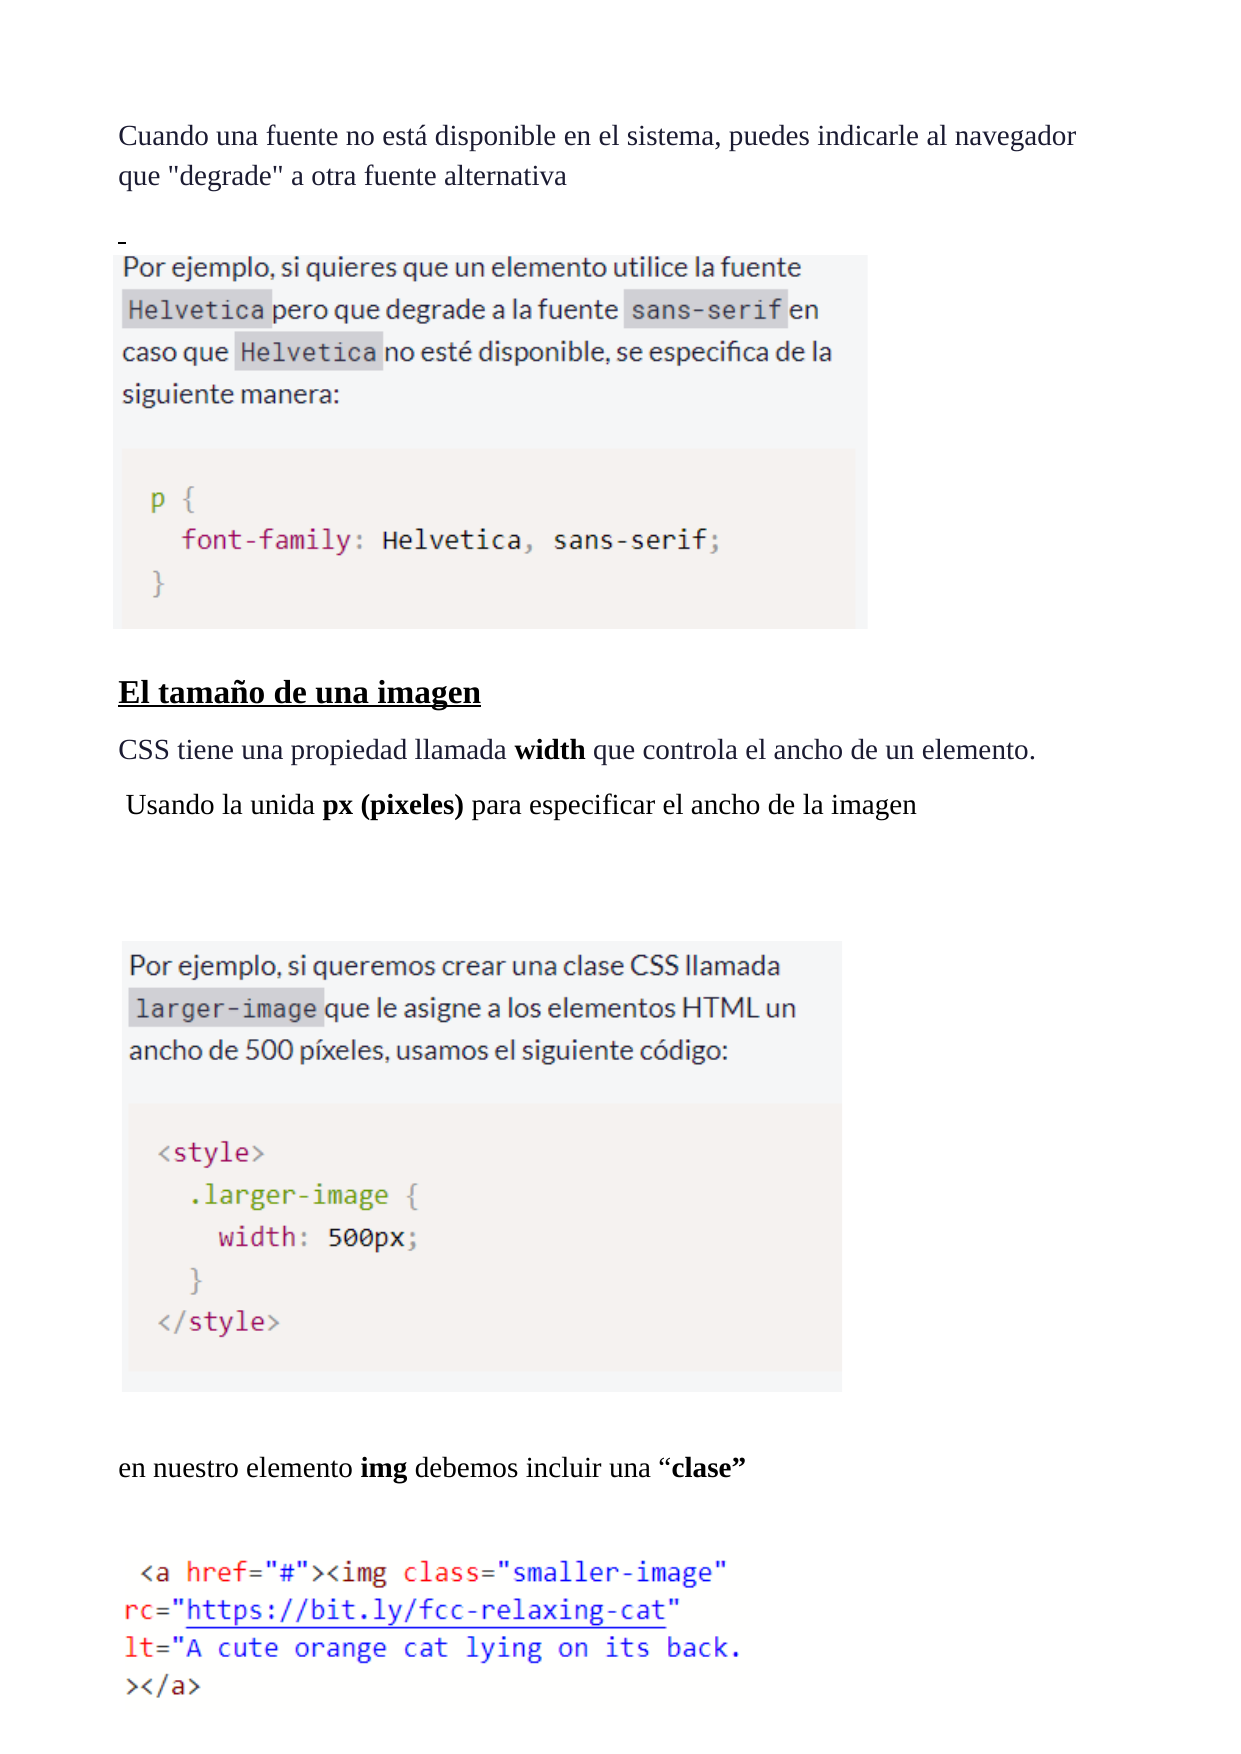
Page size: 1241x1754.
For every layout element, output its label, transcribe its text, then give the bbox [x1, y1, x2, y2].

picture [124, 1547, 750, 1712]
text Cuando una fuente no está disponible en el sistema, puedes indicarle al navegador que "degrade" a otra fuente alternativa [118, 118, 1122, 192]
text CSS tiene una propiedad llamada width que controla el ancho de un elemento. [118, 732, 1122, 766]
text Usando la unida px (pixeles) para especificar el ancho de la imagen [118, 787, 1122, 821]
text en nuestro elemento img debemos incluir una “clase” [118, 1450, 1122, 1484]
picture [121, 941, 843, 1392]
text El tamaño de una imagen [118, 672, 1122, 710]
picture [113, 255, 868, 629]
